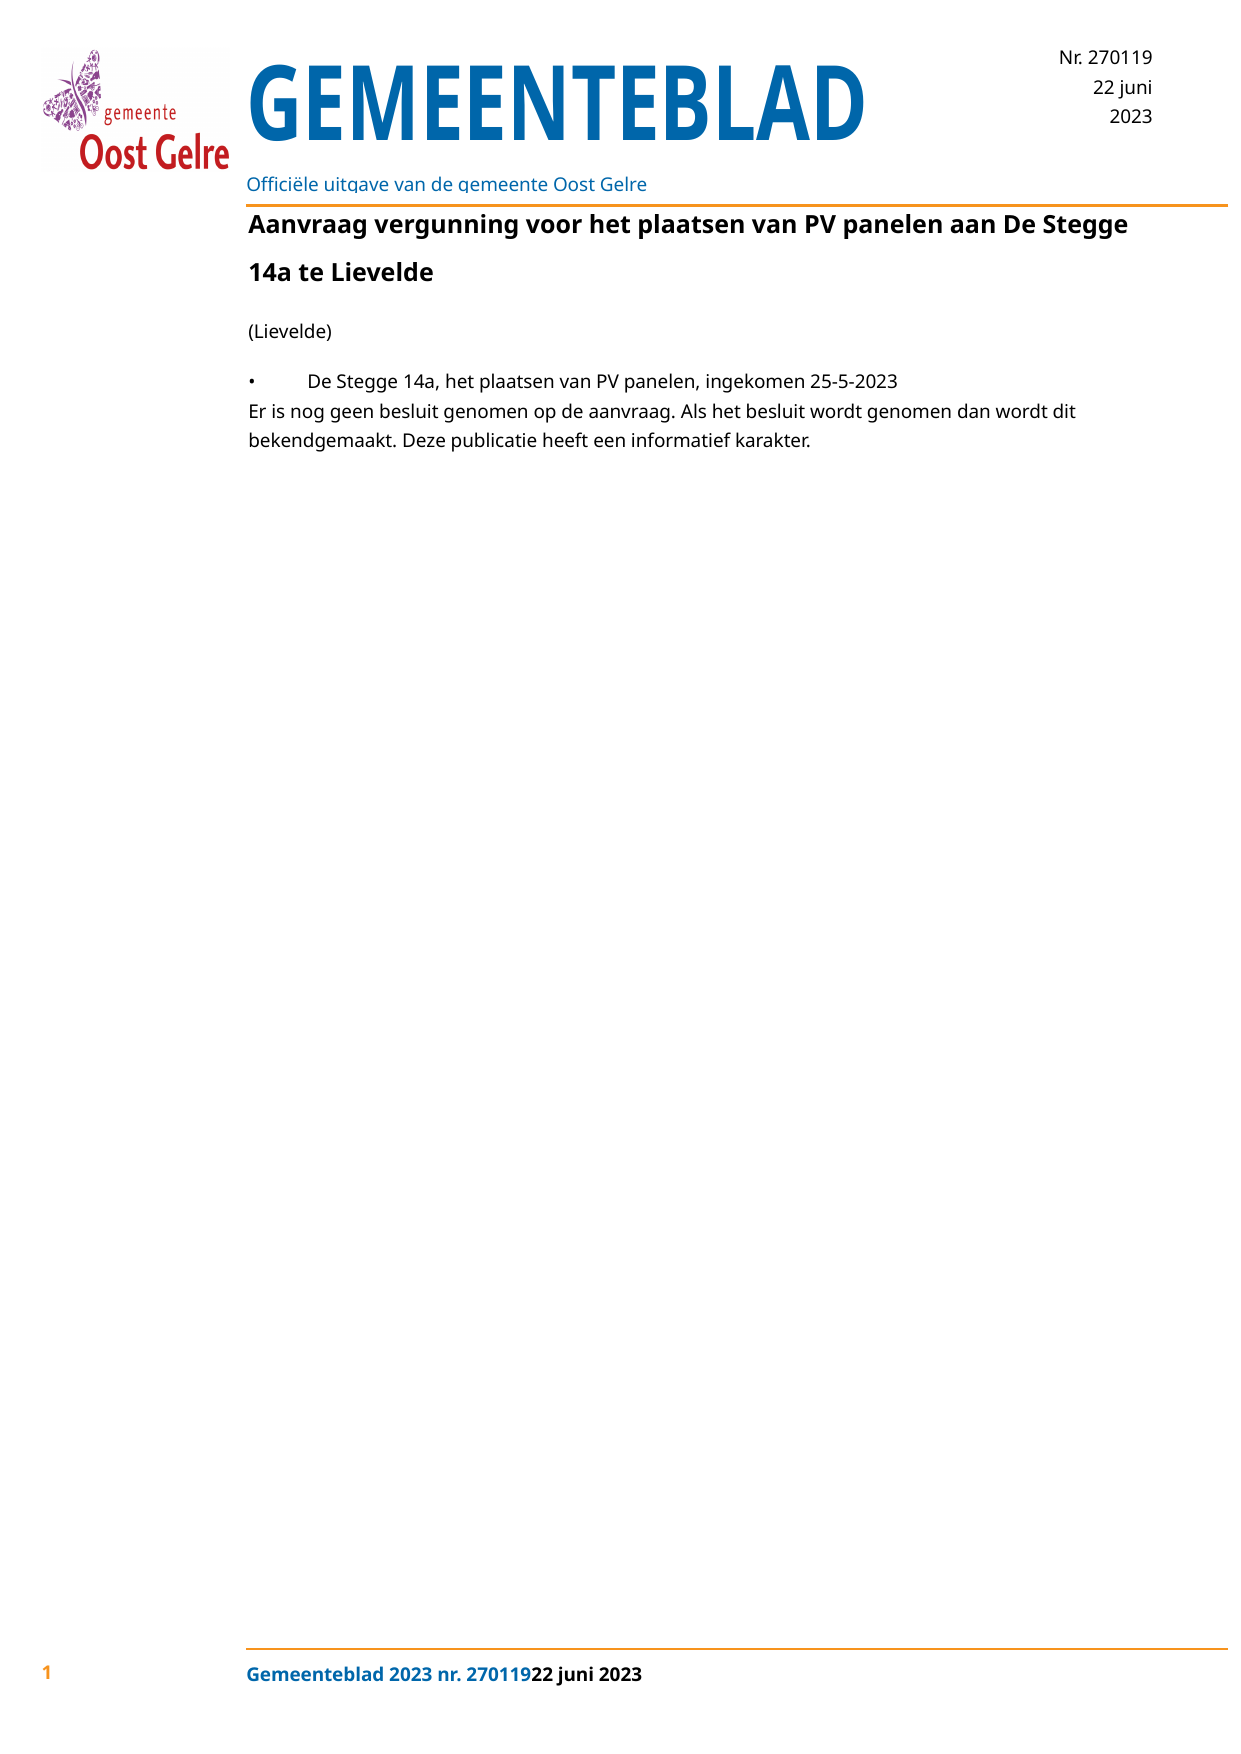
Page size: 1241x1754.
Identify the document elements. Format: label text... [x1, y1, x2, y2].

picture [41, 47, 231, 172]
text (Lievelde) [248, 318, 1152, 344]
list De Stegge 14a, het plaatsen van PV panelen, ingekomen 25-5-2023 [248, 368, 1152, 394]
text Aanvraag vergunning voor het plaatsen van PV panelen aan De Stegge 14a te Lievelde [248, 207, 1152, 288]
text Er is nog geen besluit genomen op de aanvraag. Als het besluit wordt genomen dan wordt dit bekendgemaakt. Deze publicatie heeft een informatief karakter. [248, 398, 1152, 453]
